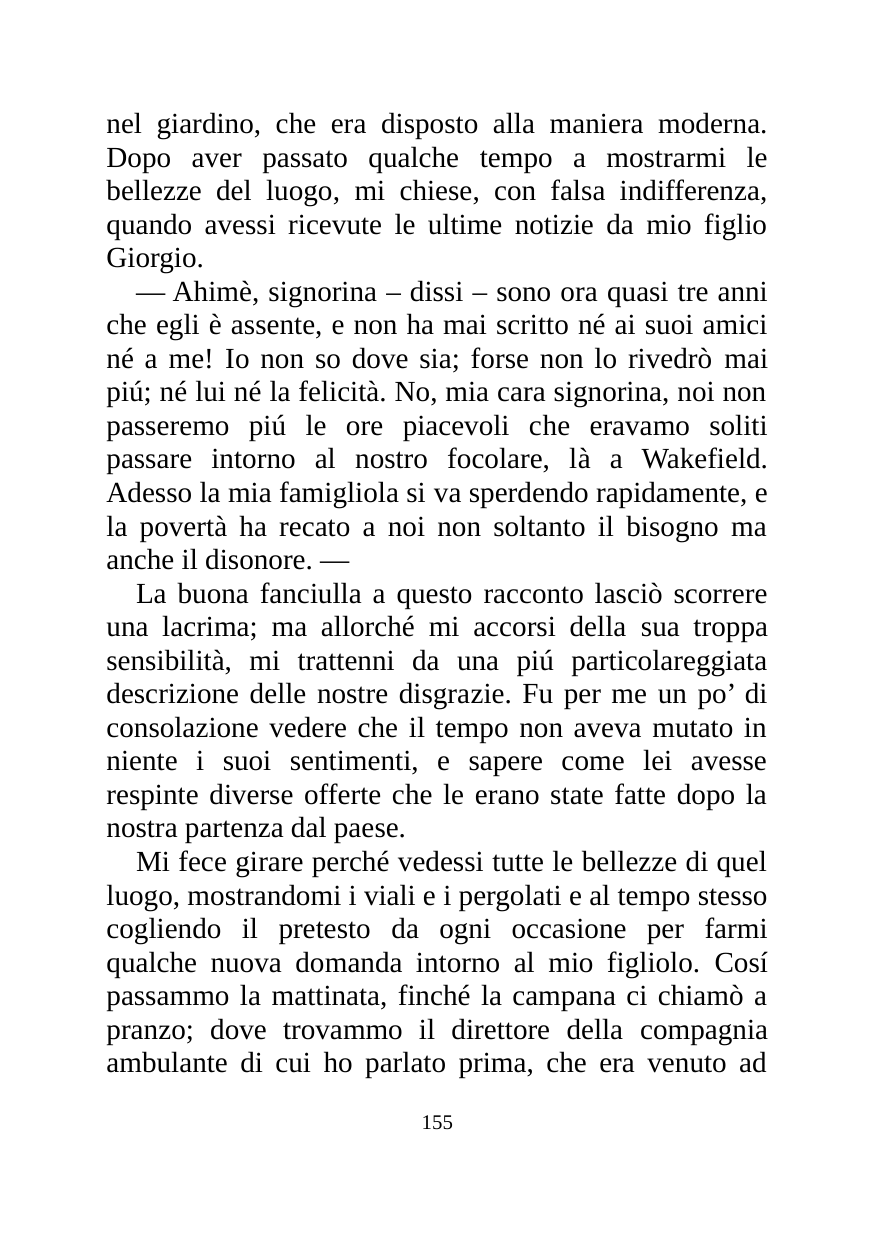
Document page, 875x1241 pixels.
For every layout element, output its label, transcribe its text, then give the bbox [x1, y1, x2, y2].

text — Ahimè, signorina – dissi – sono ora quasi tre anni che egli è assente, e non ha mai scritto né ai suoi amici né a me! Io non so dove sia; forse non lo rivedrò mai piú; né lui né la felicità. No, mia cara signorina, noi non passeremo piú le ore piacevoli che eravamo soliti passare intorno al nostro focolare, là a Wakefield. Adesso la mia famigliola si va sperdendo rapidamente, e la povertà ha recato a noi non soltanto il bisogno ma anche il disonore. — [106, 274, 768, 576]
text nel giardino, che era disposto alla maniera moderna. Dopo aver passato qualche tempo a mostrarmi le bellezze del luogo, mi chiese, con falsa indifferenza, quando avessi ricevute le ultime notizie da mio figlio Giorgio. [106, 106, 768, 274]
text Mi fece girare perché vedessi tutte le bellezze di quel luogo, mostrandomi i viali e i pergolati e al tempo stesso cogliendo il pretesto da ogni occasione per farmi qualche nuova domanda intorno al mio figliolo. Cosí passammo la mattinata, finché la campana ci chiamò a pranzo; dove trovammo il direttore della compagnia ambulante di cui ho parlato prima, che era venuto ad [106, 844, 768, 1079]
text La buona fanciulla a questo racconto lasciò scorrere una lacrima; ma allorché mi accorsi della sua troppa sensibilità, mi trattenni da una piú particolareggiata descrizione delle nostre disgrazie. Fu per me un po’ di consolazione vedere che il tempo non aveva mutato in niente i suoi sentimenti, e sapere come lei avesse respinte diverse offerte che le erano state fatte dopo la nostra partenza dal paese. [106, 576, 768, 844]
